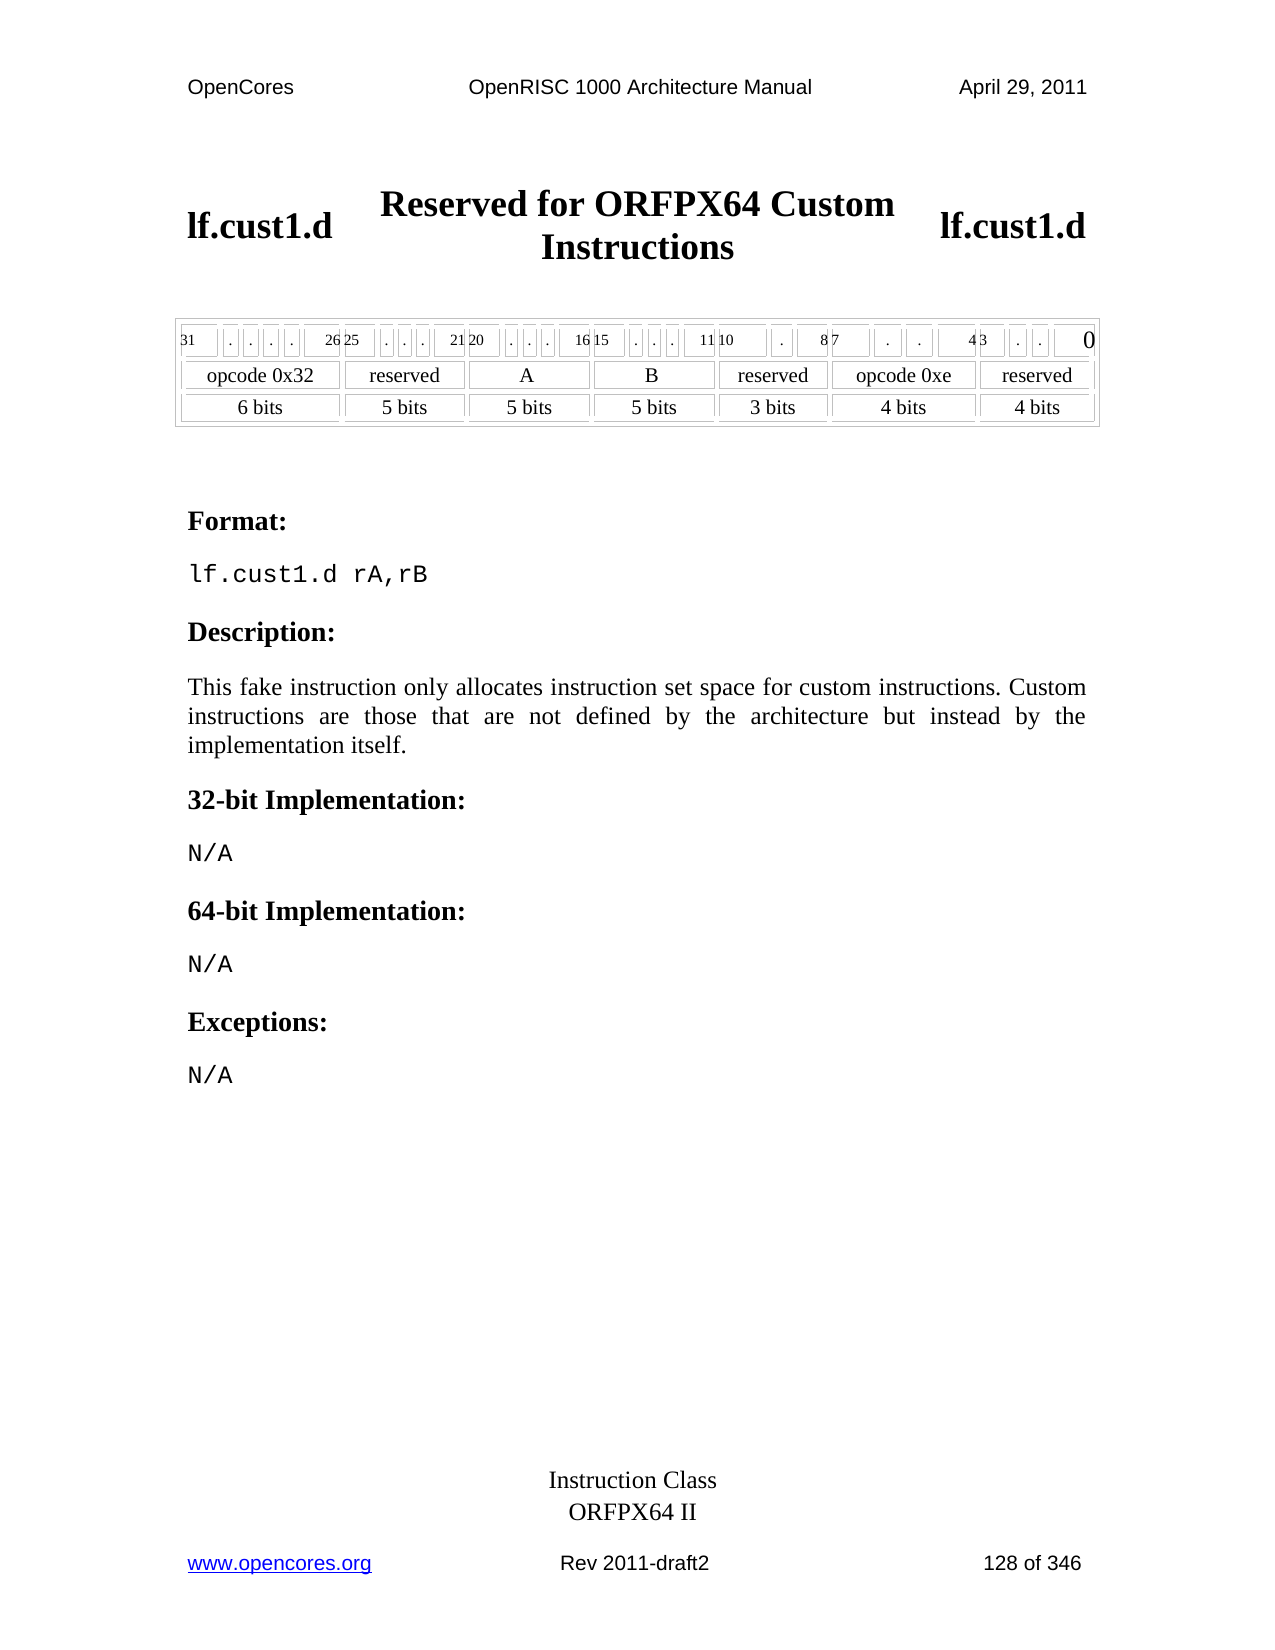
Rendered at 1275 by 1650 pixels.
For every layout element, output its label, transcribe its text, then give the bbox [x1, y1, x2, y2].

text Format: [187, 504, 1087, 536]
text Exceptions: [187, 1005, 1087, 1037]
text Description: [187, 615, 1087, 647]
text This fake instruction only allocates instruction set space for custom instructions. Custom instructions are those that are not defined by the architecture but instead by the implementation itself. [187, 672, 1087, 758]
text 64-bit Implementation: [187, 894, 1087, 927]
text N/A [187, 1062, 1087, 1091]
text N/A [187, 952, 1087, 980]
text N/A [187, 841, 1087, 869]
text 32-bit Implementation: [187, 783, 1087, 816]
text lf.cust1.d rA,rB [187, 561, 1087, 590]
